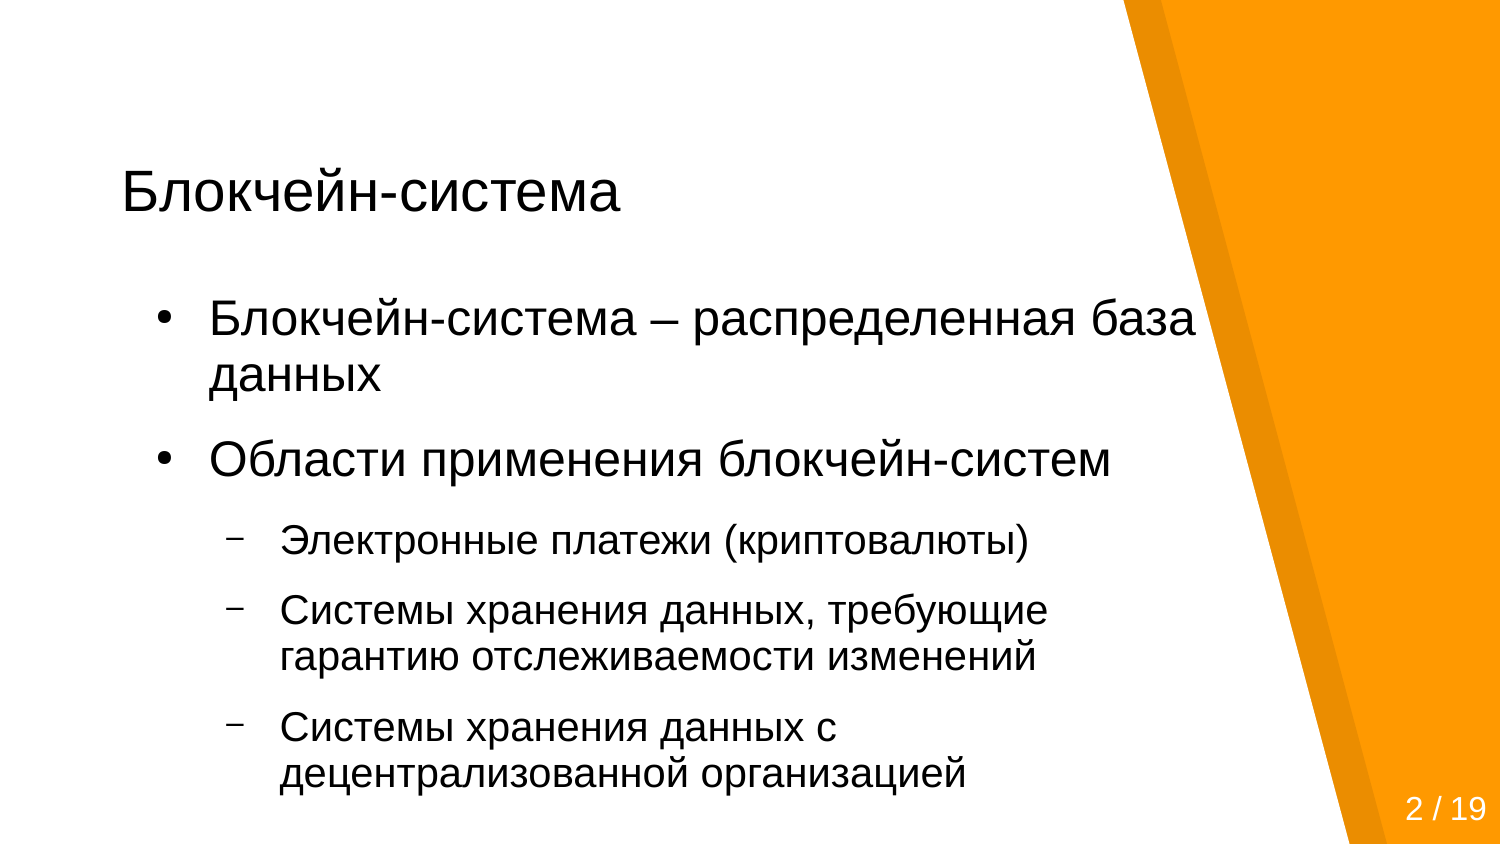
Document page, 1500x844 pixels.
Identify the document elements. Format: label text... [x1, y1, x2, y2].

title Блокчейн-система [121, 125, 1134, 256]
list Блокчейн-система – распределенная база данных Области применения блокчейн-систем Электронные платежи (криптовалюты) Системы хранения данных, требующие гарантию отслеживаемости изменений Системы хранения данных с децентрализованной организацией [137, 290, 1241, 820]
